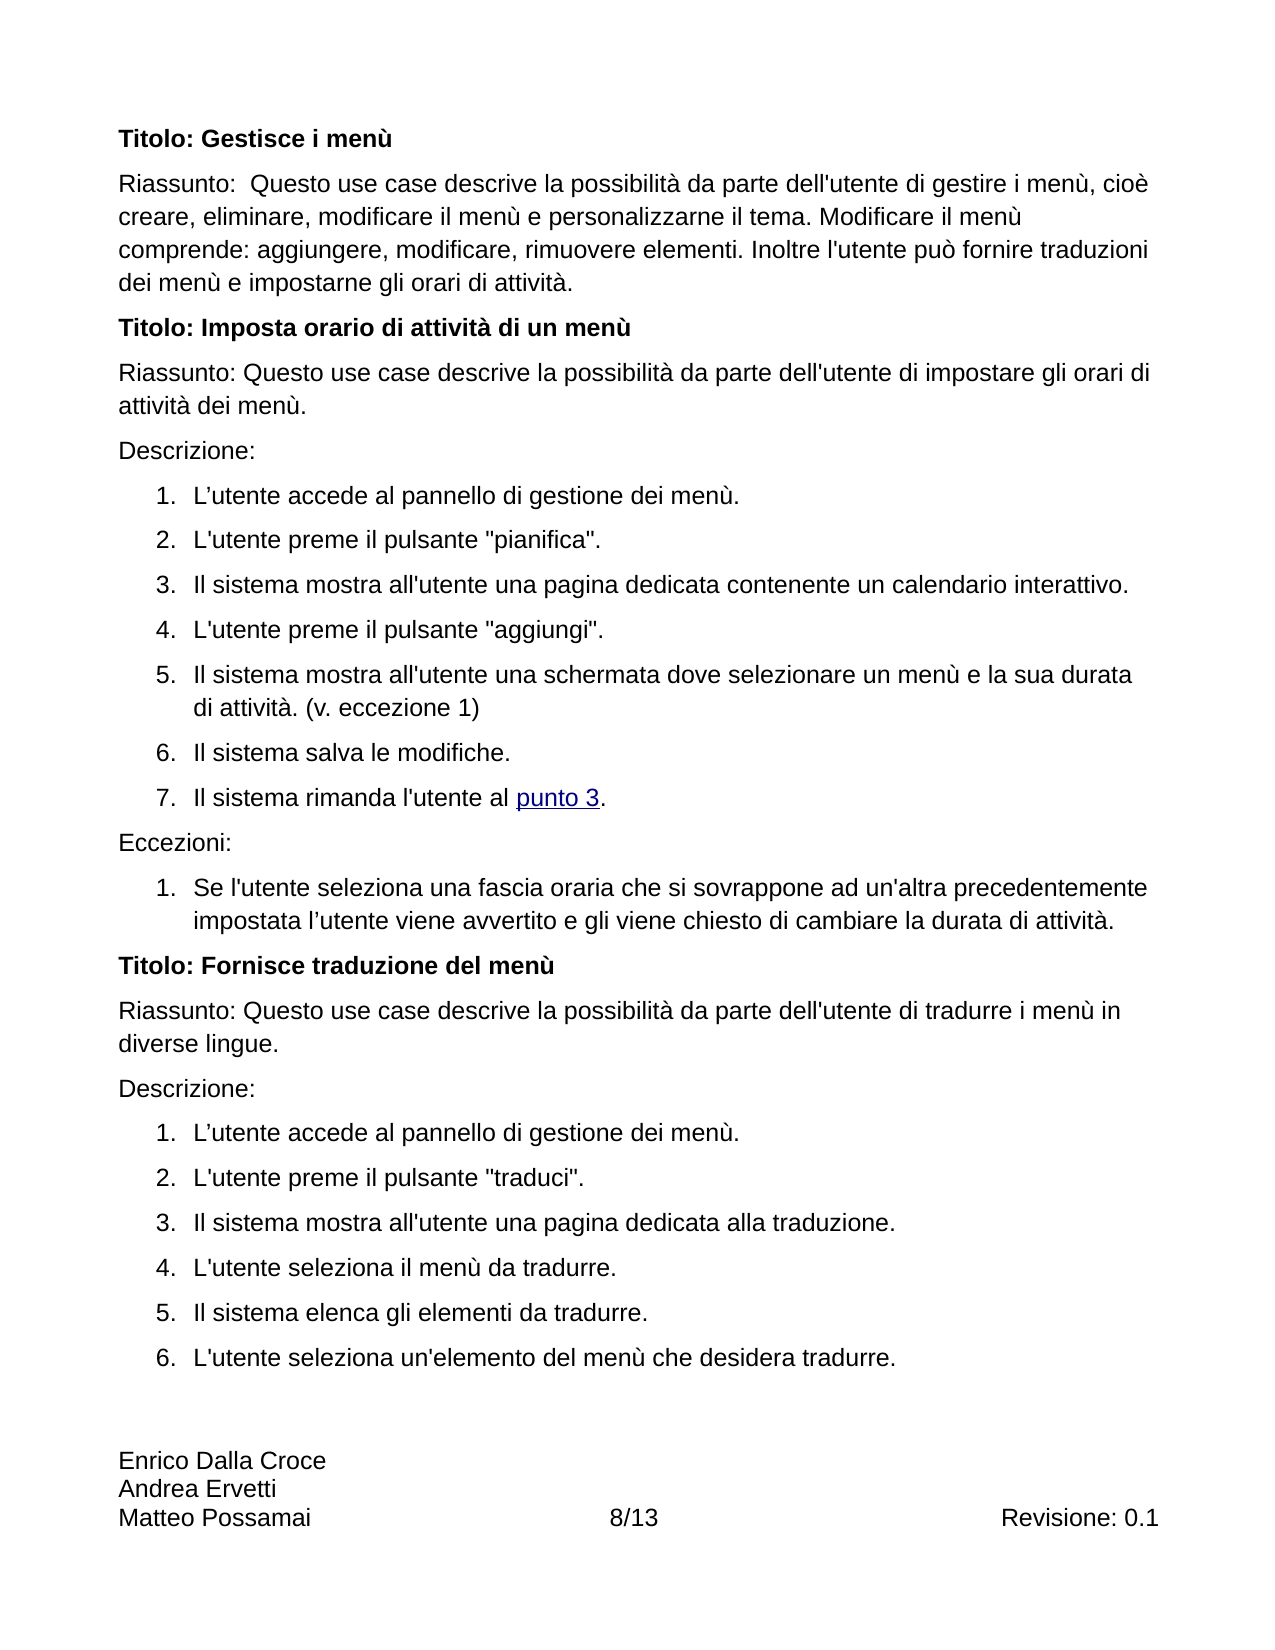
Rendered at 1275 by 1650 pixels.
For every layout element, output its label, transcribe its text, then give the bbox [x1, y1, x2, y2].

text Titolo: Fornisce traduzione del menù [118, 951, 1157, 979]
list Il sistema mostra all'utente una pagina dedicata alla traduzione. [156, 1208, 1157, 1237]
text Titolo: Imposta orario di attività di un menù [118, 313, 1157, 342]
list L'utente preme il pulsante "pianifica". [156, 526, 1157, 554]
list Il sistema rimanda l'utente al punto 3. [156, 783, 1157, 812]
list L'utente seleziona il menù da tradurre. [156, 1253, 1157, 1282]
text Riassunto: Questo use case descrive la possibilità da parte dell'utente di tradurre i menù in diverse lingue. [118, 996, 1157, 1057]
list Il sistema mostra all'utente una schermata dove selezionare un menù e la sua durata di attività. (v. eccezione 1) [156, 660, 1157, 722]
list Il sistema salva le modifiche. [156, 738, 1157, 767]
text Descrizione: [118, 1073, 1157, 1102]
list Il sistema elenca gli elementi da tradurre. [156, 1298, 1157, 1327]
list L'utente seleziona un'elemento del menù che desidera tradurre. [156, 1343, 1157, 1372]
text Riassunto: Questo use case descrive la possibilità da parte dell'utente di impostare gli orari di attività dei menù. [118, 358, 1157, 419]
list Il sistema mostra all'utente una pagina dedicata contenente un calendario interattivo. [156, 570, 1157, 599]
list L'utente preme il pulsante "aggiungi". [156, 615, 1157, 644]
list Se l'utente seleziona una fascia oraria che si sovrappone ad un'altra precedentemente impostata l’utente viene avvertito e gli viene chiesto di cambiare la durata di attività. [156, 873, 1157, 934]
text Eccezioni: [118, 828, 1157, 857]
list L’utente accede al pannello di gestione dei menù. [156, 481, 1157, 509]
text Titolo: Gestisce i menù [118, 124, 1157, 153]
list L'utente preme il pulsante "traduci". [156, 1163, 1157, 1192]
text Riassunto: Questo use case descrive la possibilità da parte dell'utente di gestire i menù, cioè creare, eliminare, modificare il menù e personalizzarne il tema. Modificare il menù comprende: aggiungere, modificare, rimuovere elementi. Inoltre l'utente può fornire traduzioni dei menù e impostarne gli orari di attività. [118, 169, 1157, 297]
text Descrizione: [118, 436, 1157, 464]
list L’utente accede al pannello di gestione dei menù. [156, 1118, 1157, 1147]
